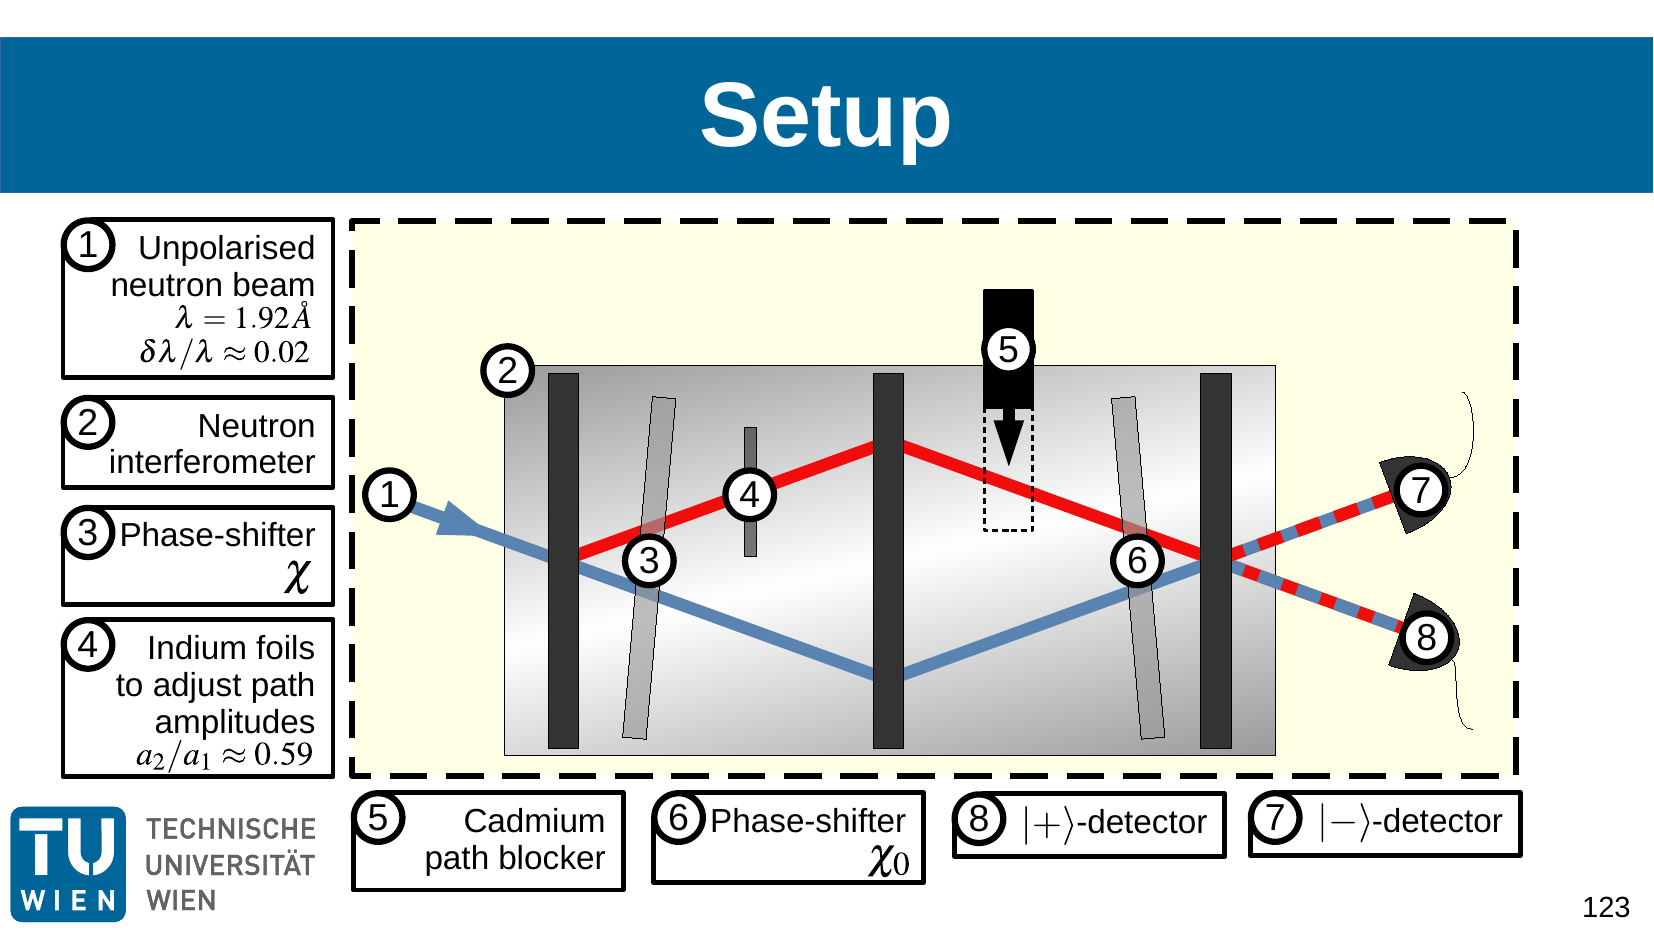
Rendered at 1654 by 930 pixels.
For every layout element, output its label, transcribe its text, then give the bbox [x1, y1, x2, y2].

text_box [62, 396, 90, 421]
text_box Phase-shifter [63, 507, 334, 605]
text_box Phase-shifter [653, 792, 924, 883]
text_box Cadmium path blocker [353, 792, 624, 890]
text_box Neutron interferometer [63, 397, 334, 488]
text_box [352, 221, 1517, 777]
text_box 8 [1402, 613, 1452, 663]
text_box 4 [63, 620, 113, 669]
picture [135, 297, 316, 374]
text_box [62, 219, 90, 244]
text_box 6 [654, 793, 703, 842]
text_box 5 [353, 793, 403, 842]
text_box 6 [1113, 536, 1162, 586]
text_box Indium foils to adjust path amplitudes [63, 619, 334, 777]
text_box [953, 792, 981, 817]
title Setup [0, 37, 1653, 193]
text_box 2 [63, 397, 113, 447]
text_box 3 [63, 507, 113, 558]
picture [271, 551, 319, 602]
text_box 7 [1250, 793, 1300, 842]
picture [1310, 800, 1372, 847]
text_box Unpolarised neutron beam [63, 219, 334, 378]
text_box 1 [63, 220, 113, 270]
text_box [352, 791, 380, 816]
text_box 1 [365, 470, 414, 520]
text_box 7 [1396, 465, 1446, 515]
text_box [62, 619, 90, 644]
picture [865, 840, 915, 885]
picture [1014, 791, 1076, 854]
text_box 3 [625, 536, 674, 586]
text_box 5 [984, 324, 1033, 374]
text_box 8 [954, 794, 1004, 844]
text_box 4 [725, 470, 775, 520]
text_box -detector [954, 793, 1225, 857]
text_box [62, 506, 90, 531]
text_box 2 [483, 346, 532, 395]
text_box -detector [1250, 792, 1521, 856]
text_box [652, 791, 680, 816]
text_box [1249, 791, 1277, 816]
picture [134, 737, 313, 778]
